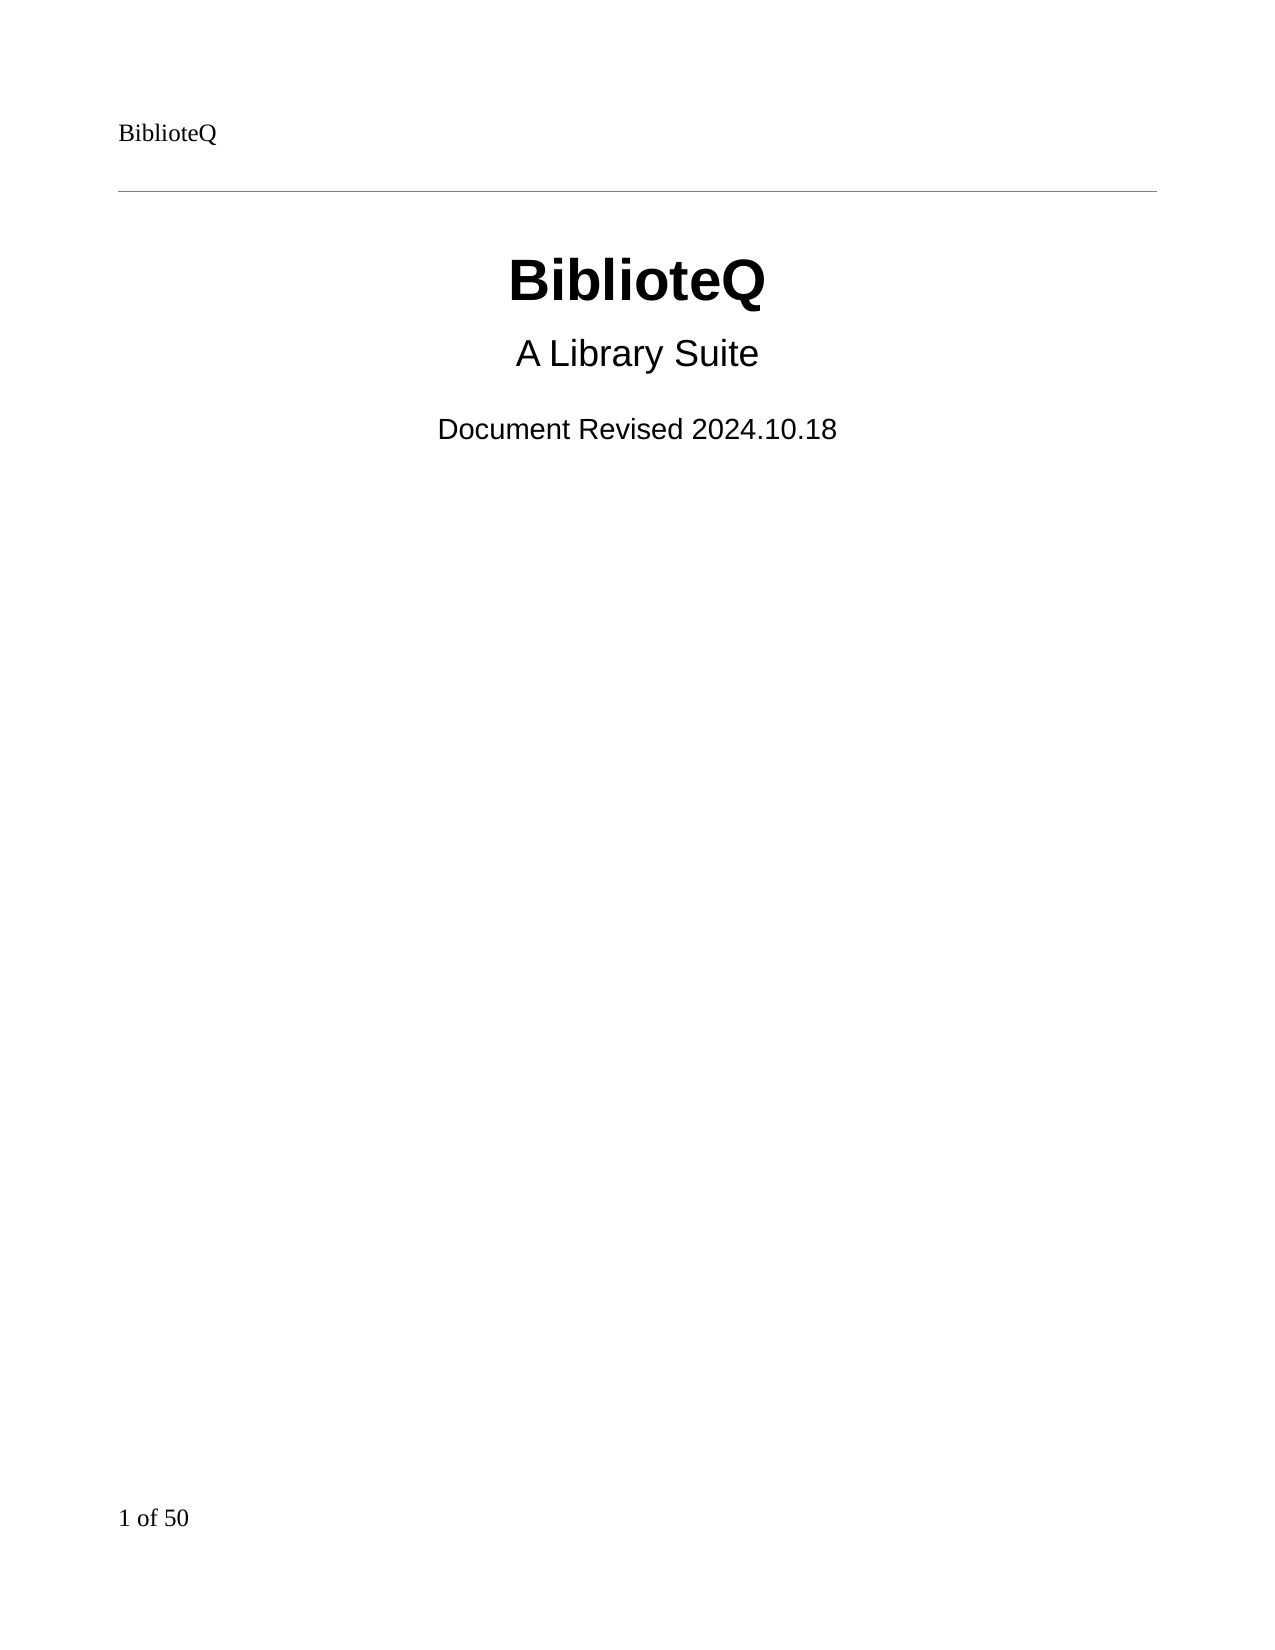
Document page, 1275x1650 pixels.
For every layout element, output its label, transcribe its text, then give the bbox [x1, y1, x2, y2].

subtitle A Library Suite [118, 331, 1157, 374]
title BiblioteQ [118, 246, 1157, 313]
subtitle Document Revised 2024.10.18 [118, 412, 1157, 446]
